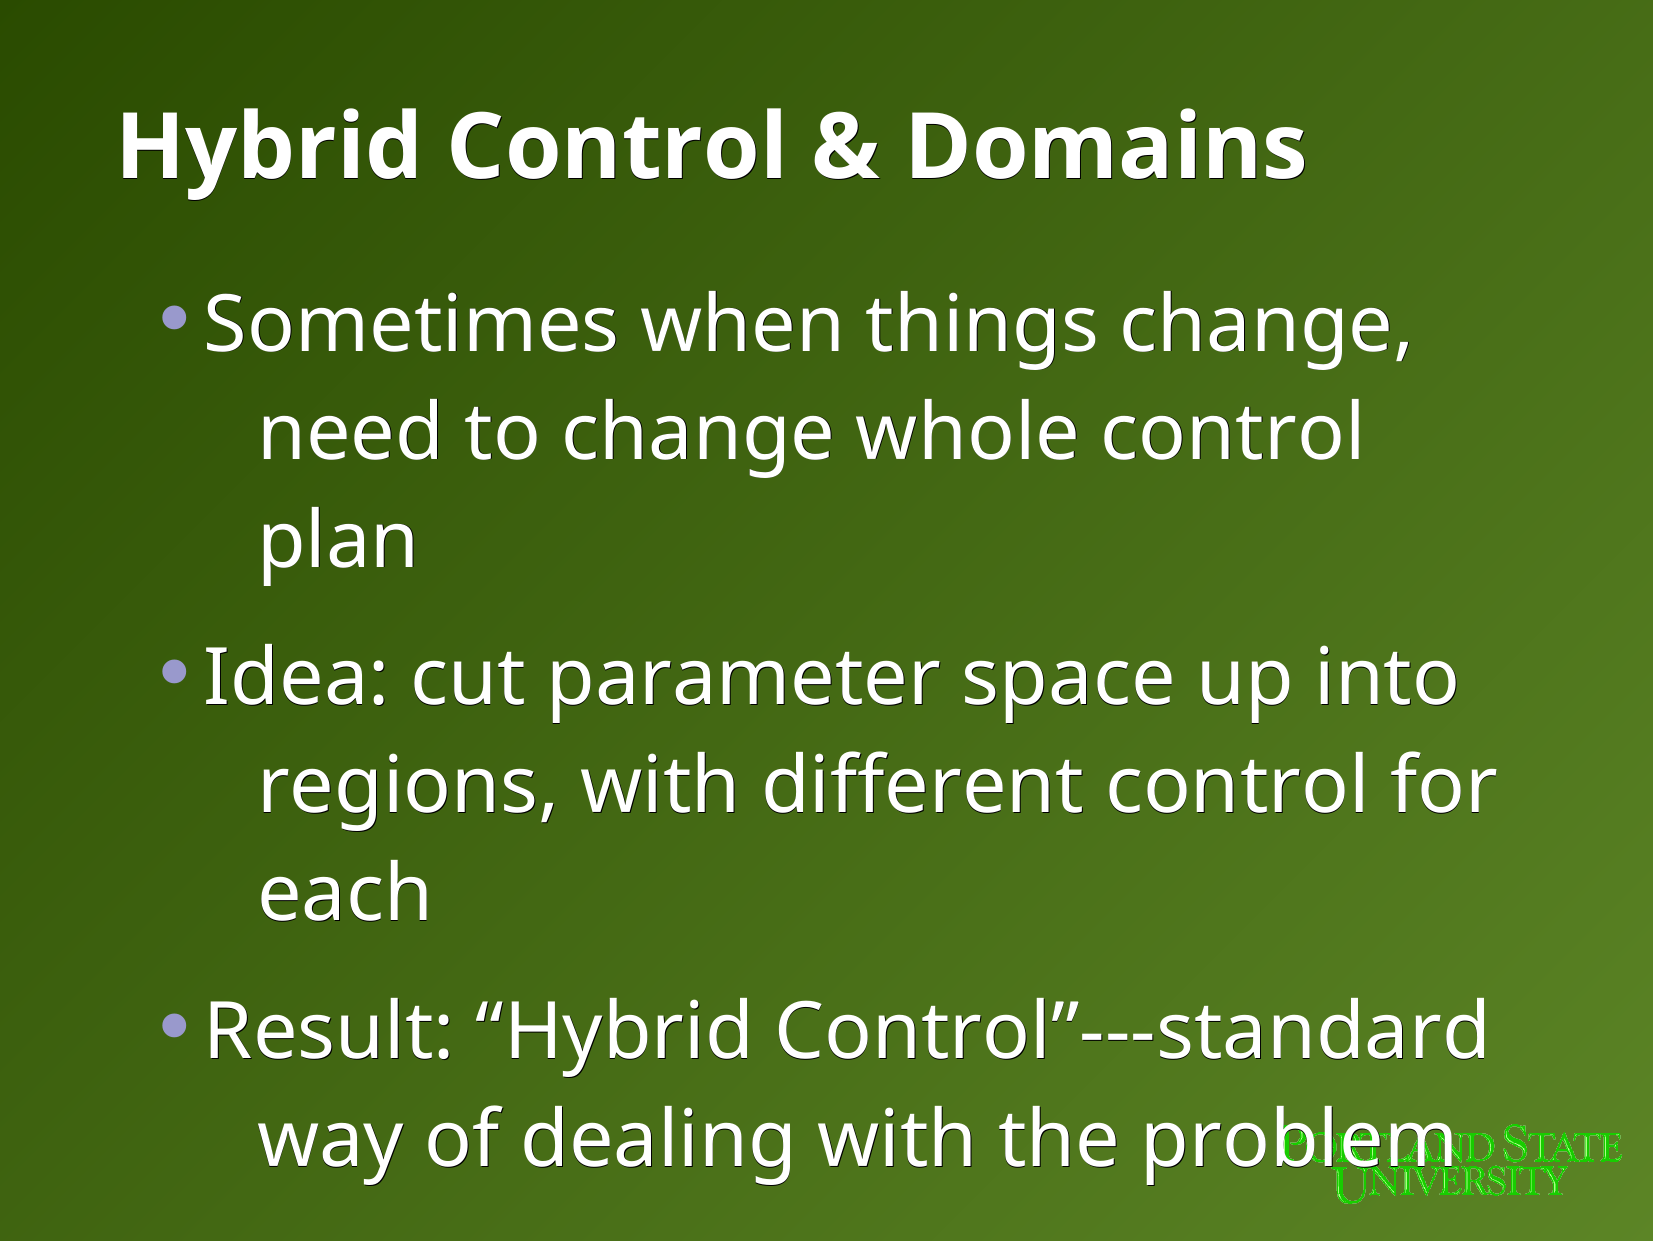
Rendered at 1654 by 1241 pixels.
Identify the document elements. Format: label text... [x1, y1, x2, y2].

picture [1284, 1130, 1307, 1161]
picture [1352, 1129, 1372, 1141]
title Hybrid Control & Domains [115, 86, 1527, 200]
list Sometimes when things change, need to change whole control plan Idea: cut parameter space up into regions, with different control for each Result: “Hybrid Control”---standard way of dealing with the problem [115, 266, 1527, 1049]
picture [1418, 1124, 1429, 1130]
picture [1277, 1124, 1622, 1204]
